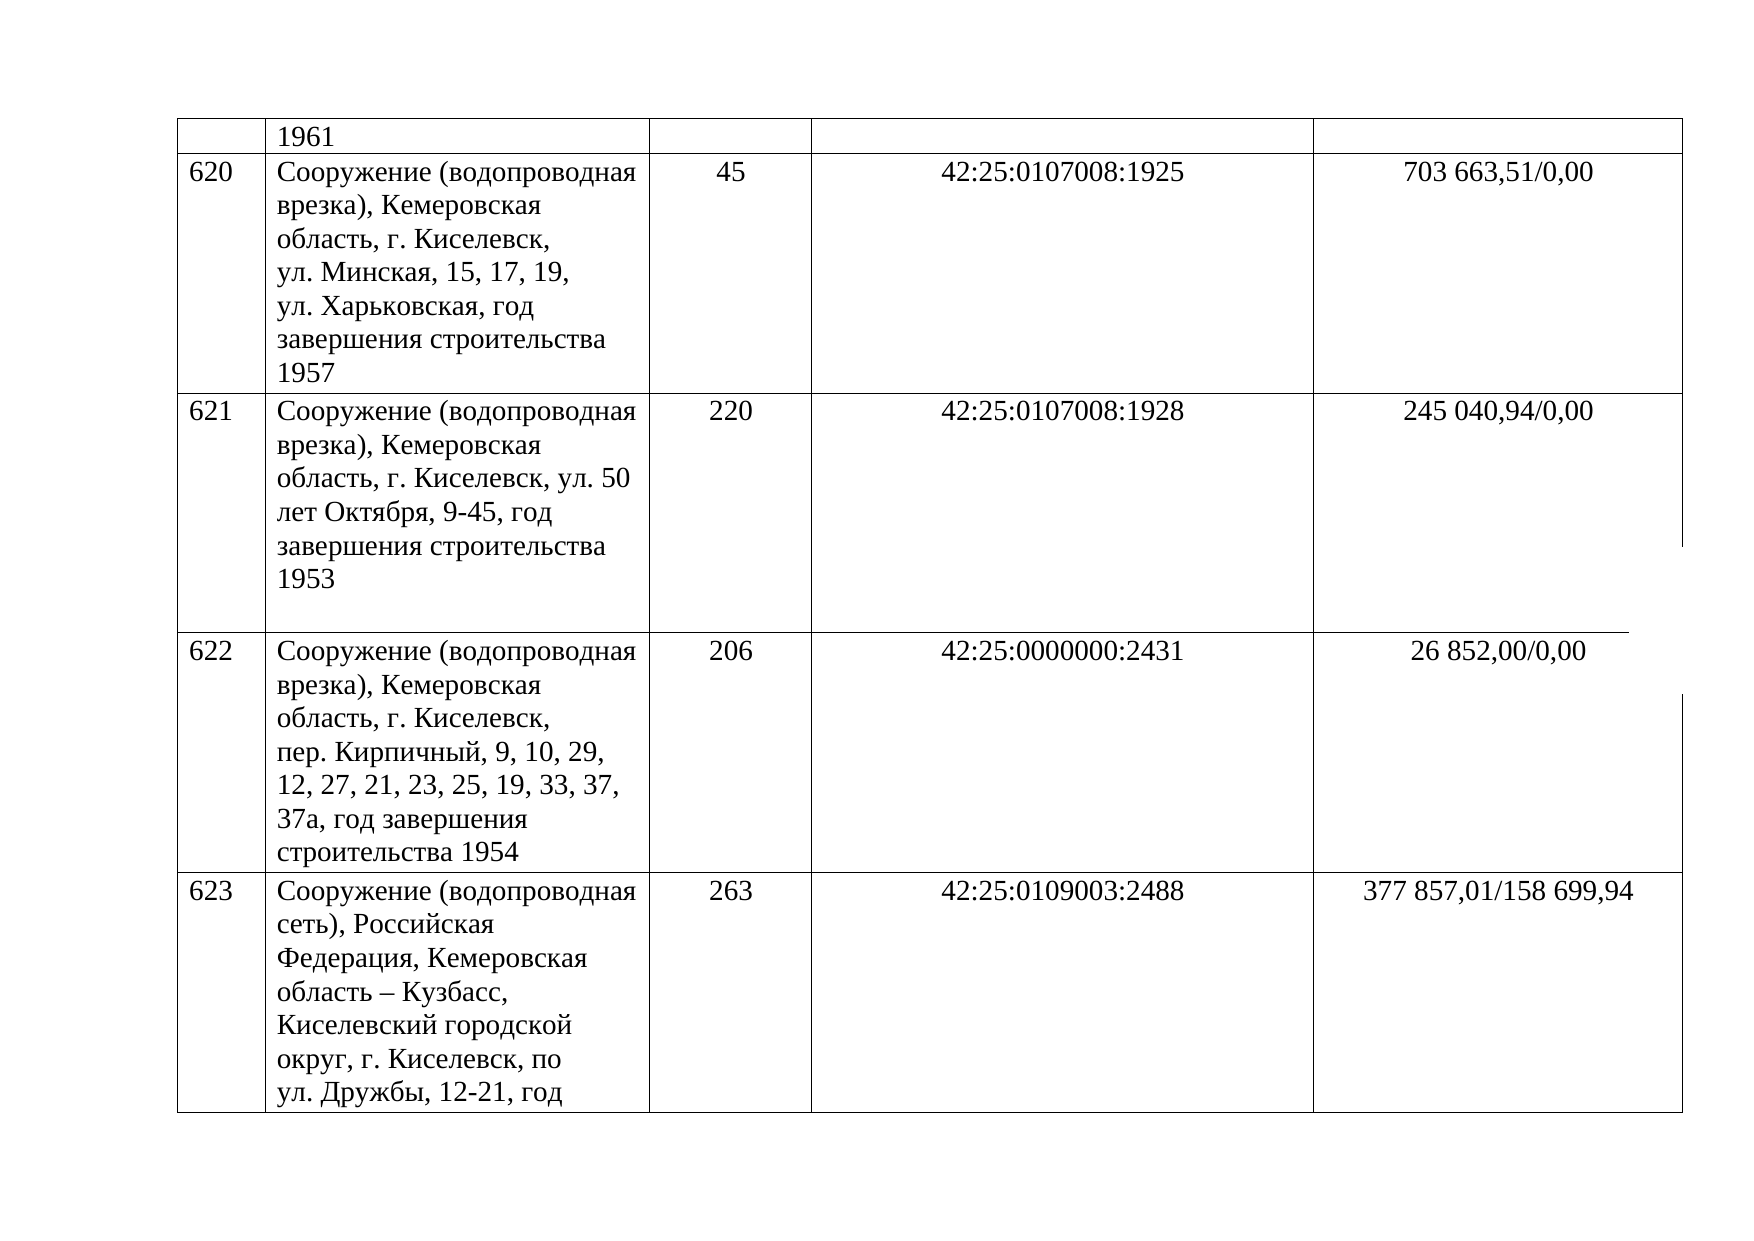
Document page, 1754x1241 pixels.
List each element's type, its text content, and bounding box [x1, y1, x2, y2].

table_cell 45 [650, 154, 811, 392]
table_cell 42:25:0107008:1925 [812, 154, 1313, 392]
table_cell 622 [178, 633, 265, 872]
table_cell 42:25:0000000:2431 [812, 633, 1313, 872]
table_cell Сооружение (водопроводная врезка), Кемеровская область, г. Киселевск, ул. 50 лет Октября, 9-45, год завершения строительства 1953 [266, 394, 649, 632]
table_cell Сооружение (водопроводная врезка), Кемеровская область, г. Киселевск, пер. Кирпичный, 9, 10, 29, 12, 27, 21, 23, 25, 19, 33, 37, 37а, год завершения строительства 1954 [266, 633, 649, 872]
table_cell 26 852,00/0,00 [1314, 633, 1682, 872]
table_cell [812, 119, 1313, 153]
table_cell 621 [178, 394, 265, 632]
table_cell 42:25:0107008:1928 [812, 394, 1313, 632]
table_cell 703 663,51/0,00 [1314, 154, 1682, 392]
table_cell 206 [650, 633, 811, 872]
table_cell 620 [178, 154, 265, 392]
table_cell Сооружение (водопроводная врезка), Кемеровская область, г. Киселевск, ул. Минская, 15, 17, 19, ул. Харьковская, год завершения строительства 1957 [266, 154, 649, 392]
table_cell 220 [650, 394, 811, 632]
table_cell 263 [650, 873, 811, 1112]
table_cell 377 857,01/158 699,94 [1314, 873, 1682, 1112]
table_cell [178, 119, 265, 153]
table_cell Сооружение (водопроводная сеть), Российская Федерация, Кемеровская область – Кузбасс, Киселевский городской округ, г. Киселевск, по ул. Дружбы, 12-21, год [266, 873, 649, 1112]
table_cell [650, 119, 811, 153]
table_cell [1314, 119, 1682, 153]
table_cell 42:25:0109003:2488 [812, 873, 1313, 1112]
table_cell 1961 [266, 119, 649, 153]
table_cell 245 040,94/0,00 [1314, 394, 1682, 632]
table_cell 623 [178, 873, 265, 1112]
